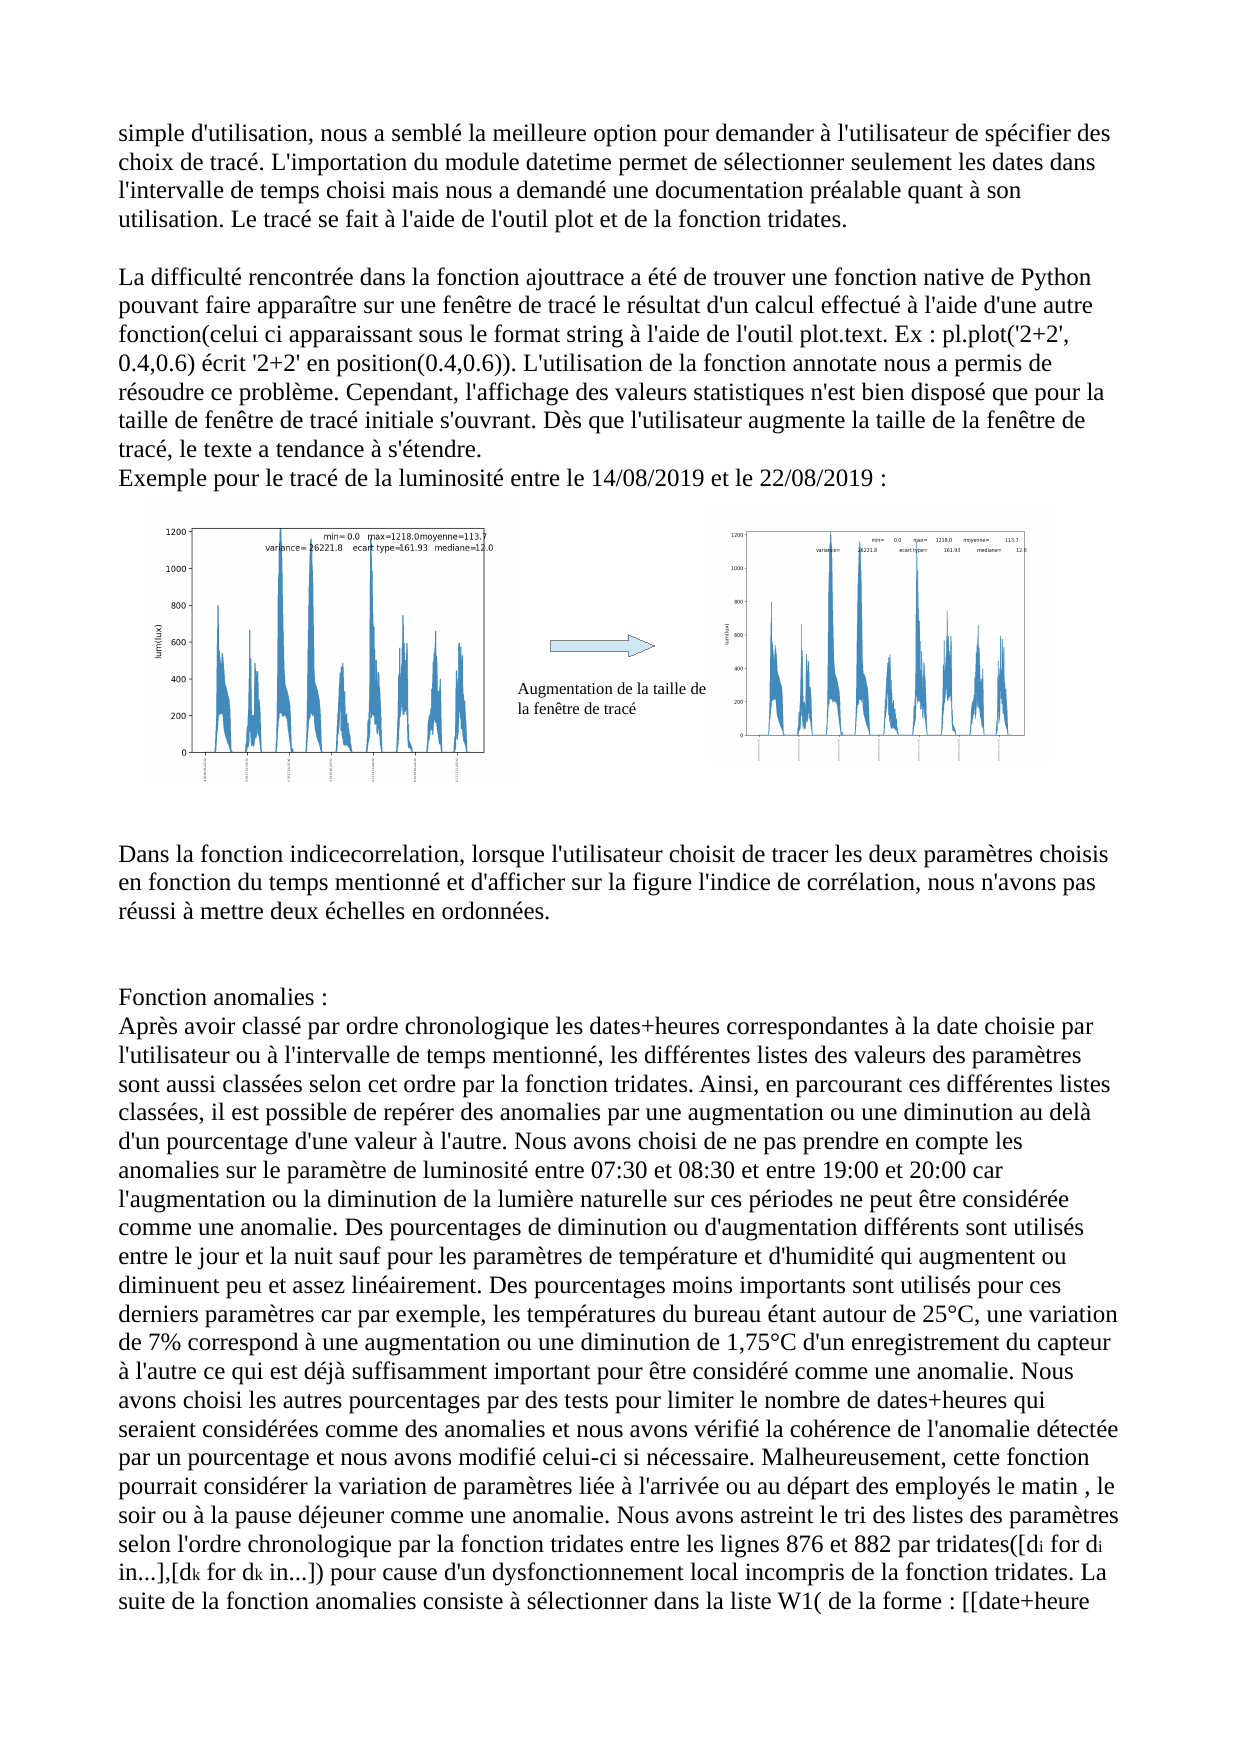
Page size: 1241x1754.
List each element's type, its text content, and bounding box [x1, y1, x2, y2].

text La difficulté rencontrée dans la fonction ajouttrace a été de trouver une fonction native de Python pouvant faire apparaître sur une fenêtre de tracé le résultat d'un calcul effectué à l'aide d'une autre fonction(celui ci apparaissant sous le format string à l'aide de l'outil plot.text. Ex : pl.plot('2+2', 0.4,0.6) écrit '2+2' en position(0.4,0.6)). L'utilisation de la fonction annotate nous a permis de résoudre ce problème. Cependant, l'affichage des valeurs statistiques n'est bien disposé que pour la taille de fenêtre de tracé initiale s'ouvrant. Dès que l'utilisateur augmente la taille de la fenêtre de tracé, le texte a tendance à s'étendre. [118, 262, 1122, 463]
text simple d'utilisation, nous a semblé la meilleure option pour demander à l'utilisateur de spécifier des choix de tracé. L'importation du module datetime permet de sélectionner seulement les dates dans l'intervalle de temps choisi mais nous a demandé une documentation préalable quant à son utilisation. Le tracé se fait à l'aide de l'outil plot et de la fonction tridates. [118, 118, 1122, 233]
text Exemple pour le tracé de la luminosité entre le 14/08/2019 et le 22/08/2019 : [118, 463, 1122, 492]
text Fonction anomalies : [118, 982, 1122, 1011]
text Après avoir classé par ordre chronologique les dates+heures correspondantes à la date choisie par l'utilisateur ou à l'intervalle de temps mentionné, les différentes listes des valeurs des paramètres sont aussi classées selon cet ordre par la fonction tridates. Ainsi, en parcourant ces différentes listes classées, il est possible de repérer des anomalies par une augmentation ou une diminution au delà d'un pourcentage d'une valeur à l'autre. Nous avons choisi de ne pas prendre en compte les anomalies sur le paramètre de luminosité entre 07:30 et 08:30 et entre 19:00 et 20:00 car l'augmentation ou la diminution de la lumière naturelle sur ces périodes ne peut être considérée comme une anomalie. Des pourcentages de diminution ou d'augmentation différents sont utilisés entre le jour et la nuit sauf pour les paramètres de température et d'humidité qui augmentent ou diminuent peu et assez linéairement. Des pourcentages moins importants sont utilisés pour ces derniers paramètres car par exemple, les températures du bureau étant autour de 25°C, une variation de 7% correspond à une augmentation ou une diminution de 1,75°C d'un enregistrement du capteur à l'autre ce qui est déjà suffisamment important pour être considéré comme une anomalie. Nous avons choisi les autres pourcentages par des tests pour limiter le nombre de dates+heures qui seraient considérées comme des anomalies et nous avons vérifié la cohérence de l'anomalie détectée par un pourcentage et nous avons modifié celui-ci si nécessaire. Malheureusement, cette fonction pourrait considérer la variation de paramètres liée à l'arrivée ou au départ des employés le matin , le soir ou à la pause déjeuner comme une anomalie. Nous avons astreint le tri des listes des paramètres selon l'ordre chronologique par la fonction tridates entre les lignes 876 et 882 par tridates([di for di in...],[dk for dk in...]) pour cause d'un dysfonctionnement local incompris de la fonction tridates. La suite de la fonction anomalies consiste à sélectionner dans la liste W1( de la forme : [[date+heure [118, 1011, 1122, 1615]
picture [146, 497, 518, 782]
text Dans la fonction indicecorrelation, lorsque l'utilisateur choisit de tracer les deux paramètres choisis en fonction du temps mentionné et d'afficher sur la figure l'indice de corrélation, nous n'avons pas réussi à mettre deux échelles en ordonnées. [118, 839, 1122, 925]
picture [706, 504, 1052, 762]
